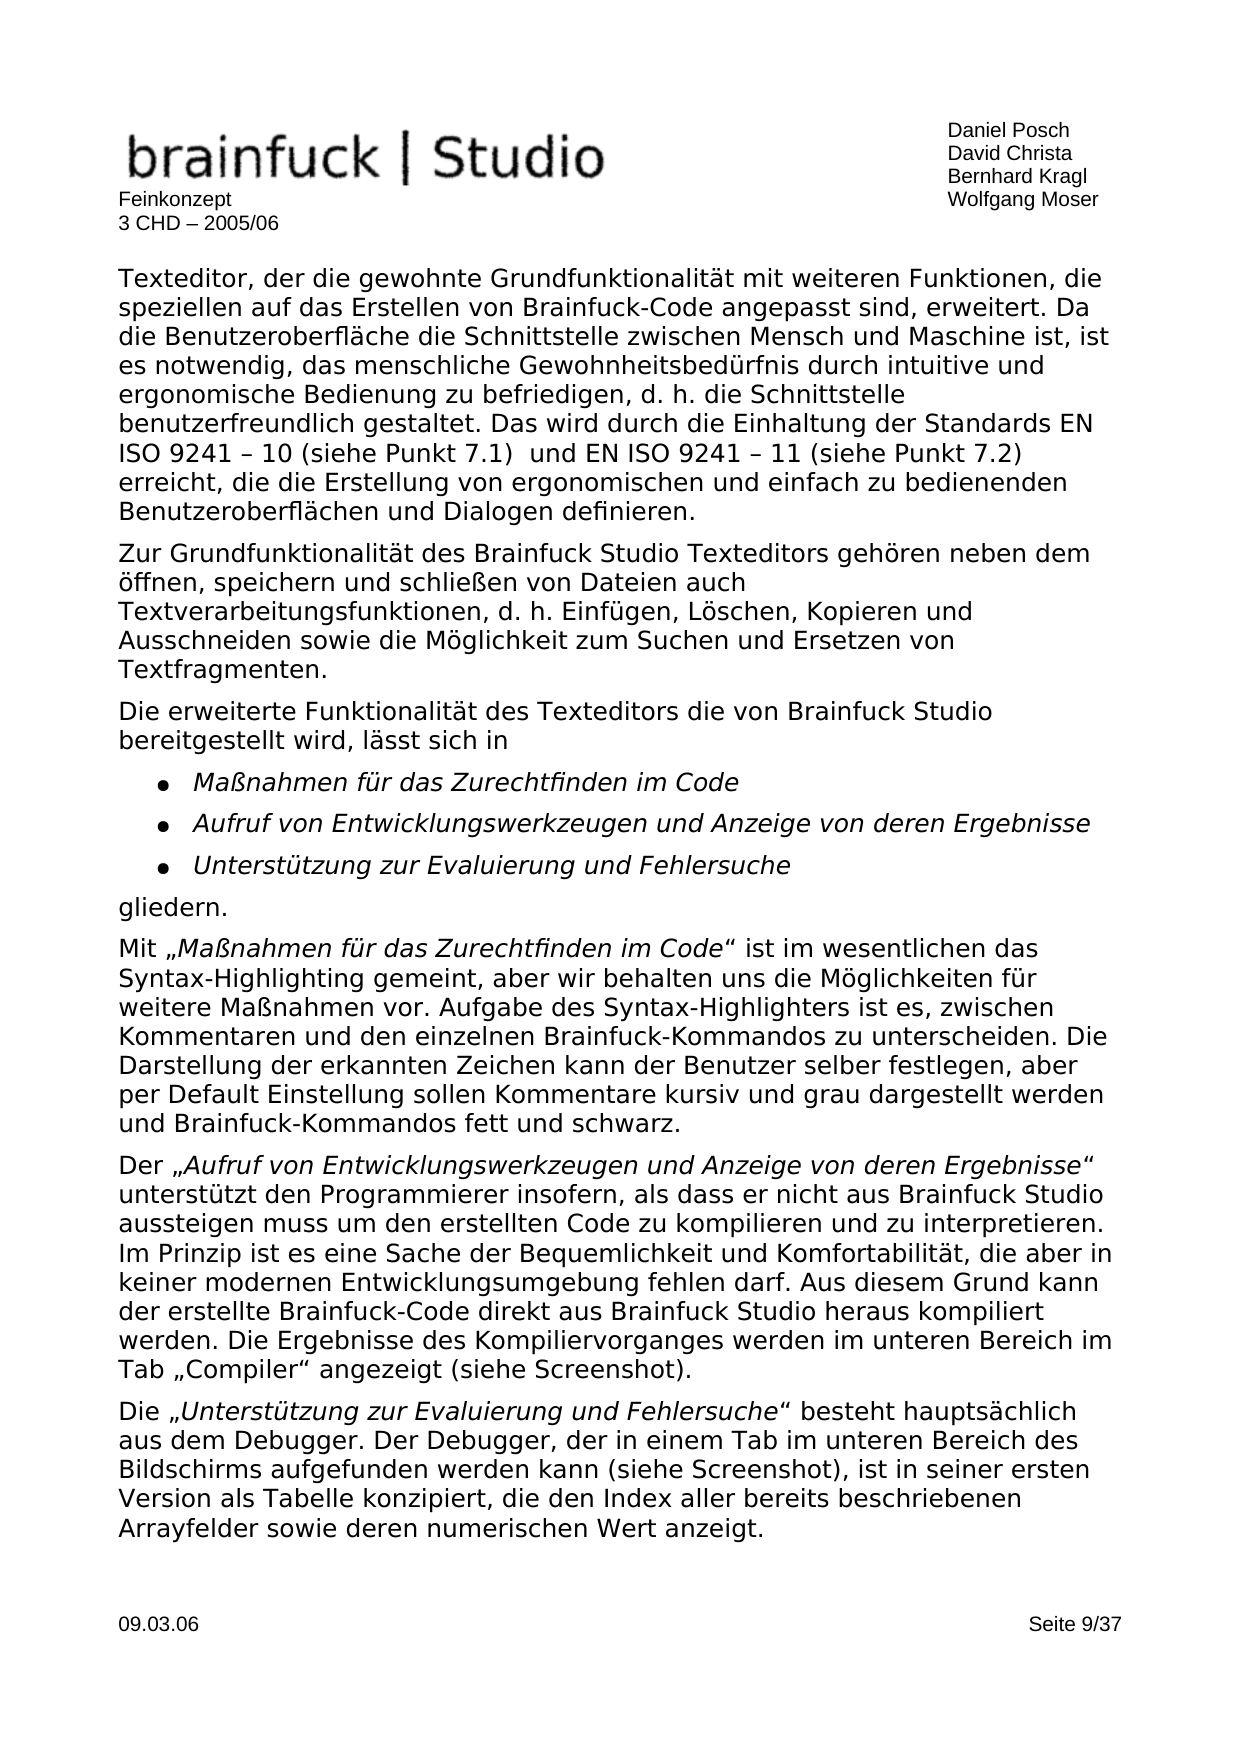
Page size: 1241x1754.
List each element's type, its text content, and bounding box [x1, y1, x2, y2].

list Unterstützung zur Evaluierung und Fehlersuche [156, 851, 1122, 880]
text Die erweiterte Funktionalität des Texteditors die von Brainfuck Studio bereitgestellt wird, lässt sich in [118, 697, 1122, 755]
text Texteditor, der die gewohnte Grundfunktionalität mit weiteren Funktionen, die speziellen auf das Erstellen von Brainfuck-Code angepasst sind, erweitert. Da die Benutzeroberfläche die Schnittstelle zwischen Mensch und Maschine ist, ist es notwendig, das menschliche Gewohnheitsbedürfnis durch intuitive und ergonomische Bedienung zu befriedigen, d. h. die Schnittstelle benutzerfreundlich gestaltet. Das wird durch die Einhaltung der Standards EN ISO 9241 – 10 (siehe Punkt 7.1) und EN ISO 9241 – 11 (siehe Punkt 7.2) erreicht, die die Erstellung von ergonomischen und einfach zu bedienenden Benutzeroberflächen und Dialogen definieren. [118, 264, 1122, 526]
text Mit „Maßnahmen für das Zurechtfinden im Code“ ist im wesentlichen das Syntax-Highlighting gemeint, aber wir behalten uns die Möglichkeiten für weitere Maßnahmen vor. Aufgabe des Syntax-Highlighters ist es, zwischen Kommentaren und den einzelnen Brainfuck-Kommandos zu unterscheiden. Die Darstellung der erkannten Zeichen kann der Benutzer selber festlegen, aber per Default Einstellung sollen Kommentare kursiv und grau dargestellt werden und Brainfuck-Kommandos fett und schwarz. [118, 934, 1122, 1139]
text Der „Aufruf von Entwicklungswerkzeugen und Anzeige von deren Ergebnisse“ unterstützt den Programmierer insofern, als dass er nicht aus Brainfuck Studio aussteigen muss um den erstellten Code zu kompilieren und zu interpretieren. Im Prinzip ist es eine Sache der Bequemlichkeit und Komfortabilität, die aber in keiner modernen Entwicklungsumgebung fehlen darf. Aus diesem Grund kann der erstellte Brainfuck-Code direkt aus Brainfuck Studio heraus kompiliert werden. Die Ergebnisse des Kompiliervorganges werden im unteren Bereich im Tab „Compiler“ angezeigt (siehe Screenshot). [118, 1151, 1122, 1384]
list Maßnahmen für das Zurechtfinden im Code [156, 768, 1122, 797]
text Zur Grundfunktionalität des Brainfuck Studio Texteditors gehören neben dem öffnen, speichern und schließen von Dateien auch Textverarbeitungsfunktionen, d. h. Einfügen, Löschen, Kopieren und Ausschneiden sowie die Möglichkeit zum Suchen und Ersetzen von Textfragmenten. [118, 539, 1122, 684]
text gliedern. [118, 893, 1122, 922]
picture [118, 118, 609, 187]
list Aufruf von Entwicklungswerkzeugen und Anzeige von deren Ergebnisse [156, 809, 1122, 839]
text Die „Unterstützung zur Evaluierung und Fehlersuche“ besteht hauptsächlich aus dem Debugger. Der Debugger, der in einem Tab im unteren Bereich des Bildschirms aufgefunden werden kann (siehe Screenshot), ist in seiner ersten Version als Tabelle konzipiert, die den Index aller bereits beschriebenen Arrayfelder sowie deren numerischen Wert anzeigt. [118, 1397, 1122, 1543]
